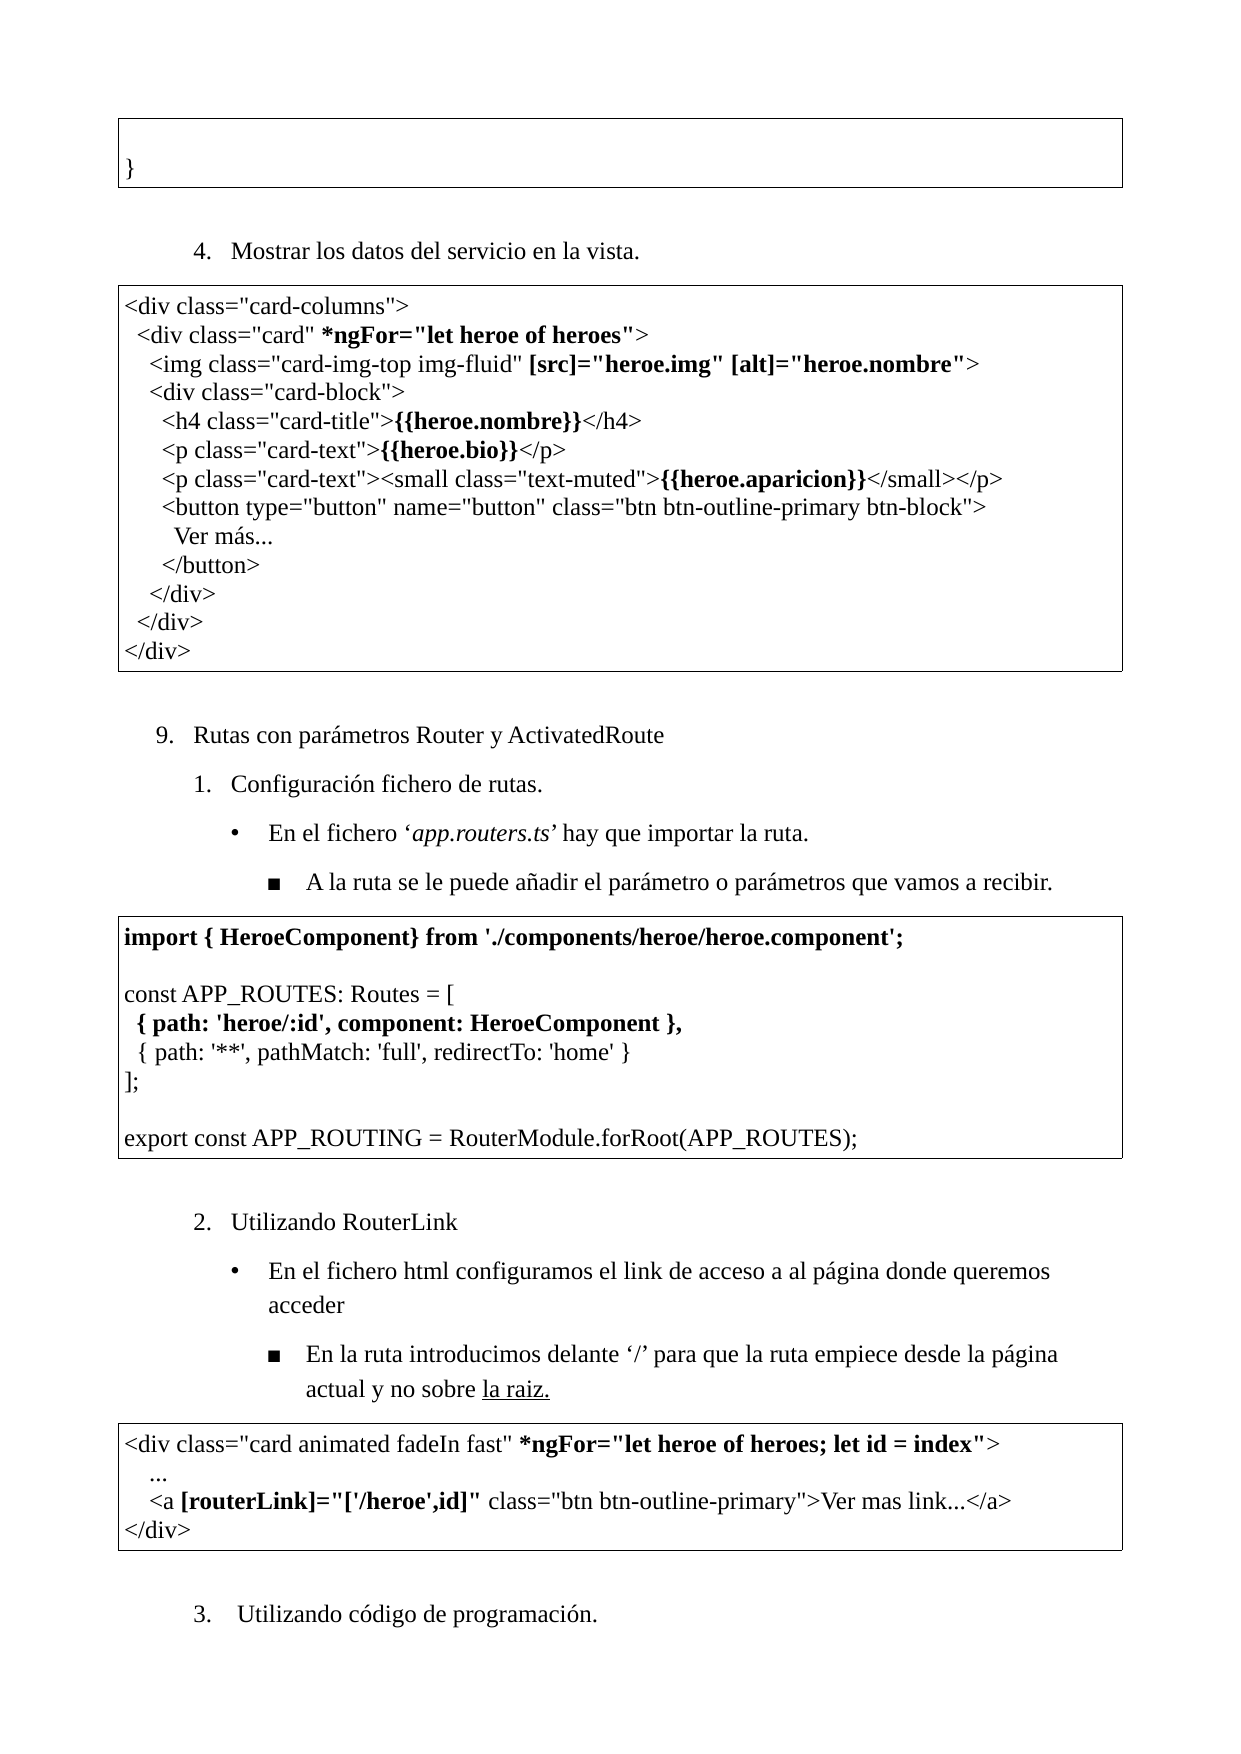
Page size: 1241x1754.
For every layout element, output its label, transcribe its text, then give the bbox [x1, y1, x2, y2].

list En la ruta introducimos delante ‘/’ para que la ruta empiece desde la página actual y no sobre la raiz. [268, 1339, 1122, 1403]
list En el fichero html configuramos el link de acceso a al página donde queremos acceder [231, 1256, 1122, 1319]
table_header } [119, 119, 1122, 187]
table_header import { HeroeComponent} from './components/heroe/heroe.component'; const APP_ROUTES: Routes = [ { path: 'heroe/:id', component: HeroeComponent }, { path: '**', pathMatch: 'full', redirectTo: 'home' } ]; export const APP_ROUTING = RouterModule.forRoot(APP_ROUTES); [119, 917, 1122, 1158]
table_header <div class="card-columns"> <div class="card" *ngFor="let heroe of heroes"> <img class="card-img-top img-fluid" [src]="heroe.img" [alt]="heroe.nombre"> <div class="card-block"> <h4 class="card-title">{{heroe.nombre}}</h4> <p class="card-text">{{heroe.bio}}</p> <p class="card-text"><small class="text-muted">{{heroe.aparicion}}</small></p> <button type="button" name="button" class="btn btn-outline-primary btn-block"> Ver más... </button> </div> </div> </div> [119, 286, 1122, 671]
table_header <div class="card animated fadeIn fast" *ngFor="let heroe of heroes; let id = index"> ... <a [routerLink]="['/heroe',id]" class="btn btn-outline-primary">Ver mas link...</a> </div> [119, 1424, 1122, 1549]
list Configuración fichero de rutas. [193, 769, 1122, 798]
list Utilizando RouterLink [193, 1207, 1122, 1236]
list Rutas con parámetros Router y ActivatedRoute [156, 720, 1122, 749]
list Mostrar los datos del servicio en la vista. [193, 236, 1122, 265]
list A la ruta se le puede añadir el parámetro o parámetros que vamos a recibir. [268, 867, 1122, 896]
list En el fichero ‘app.routers.ts’ hay que importar la ruta. [231, 818, 1122, 847]
list Utilizando código de programación. [193, 1599, 1122, 1627]
